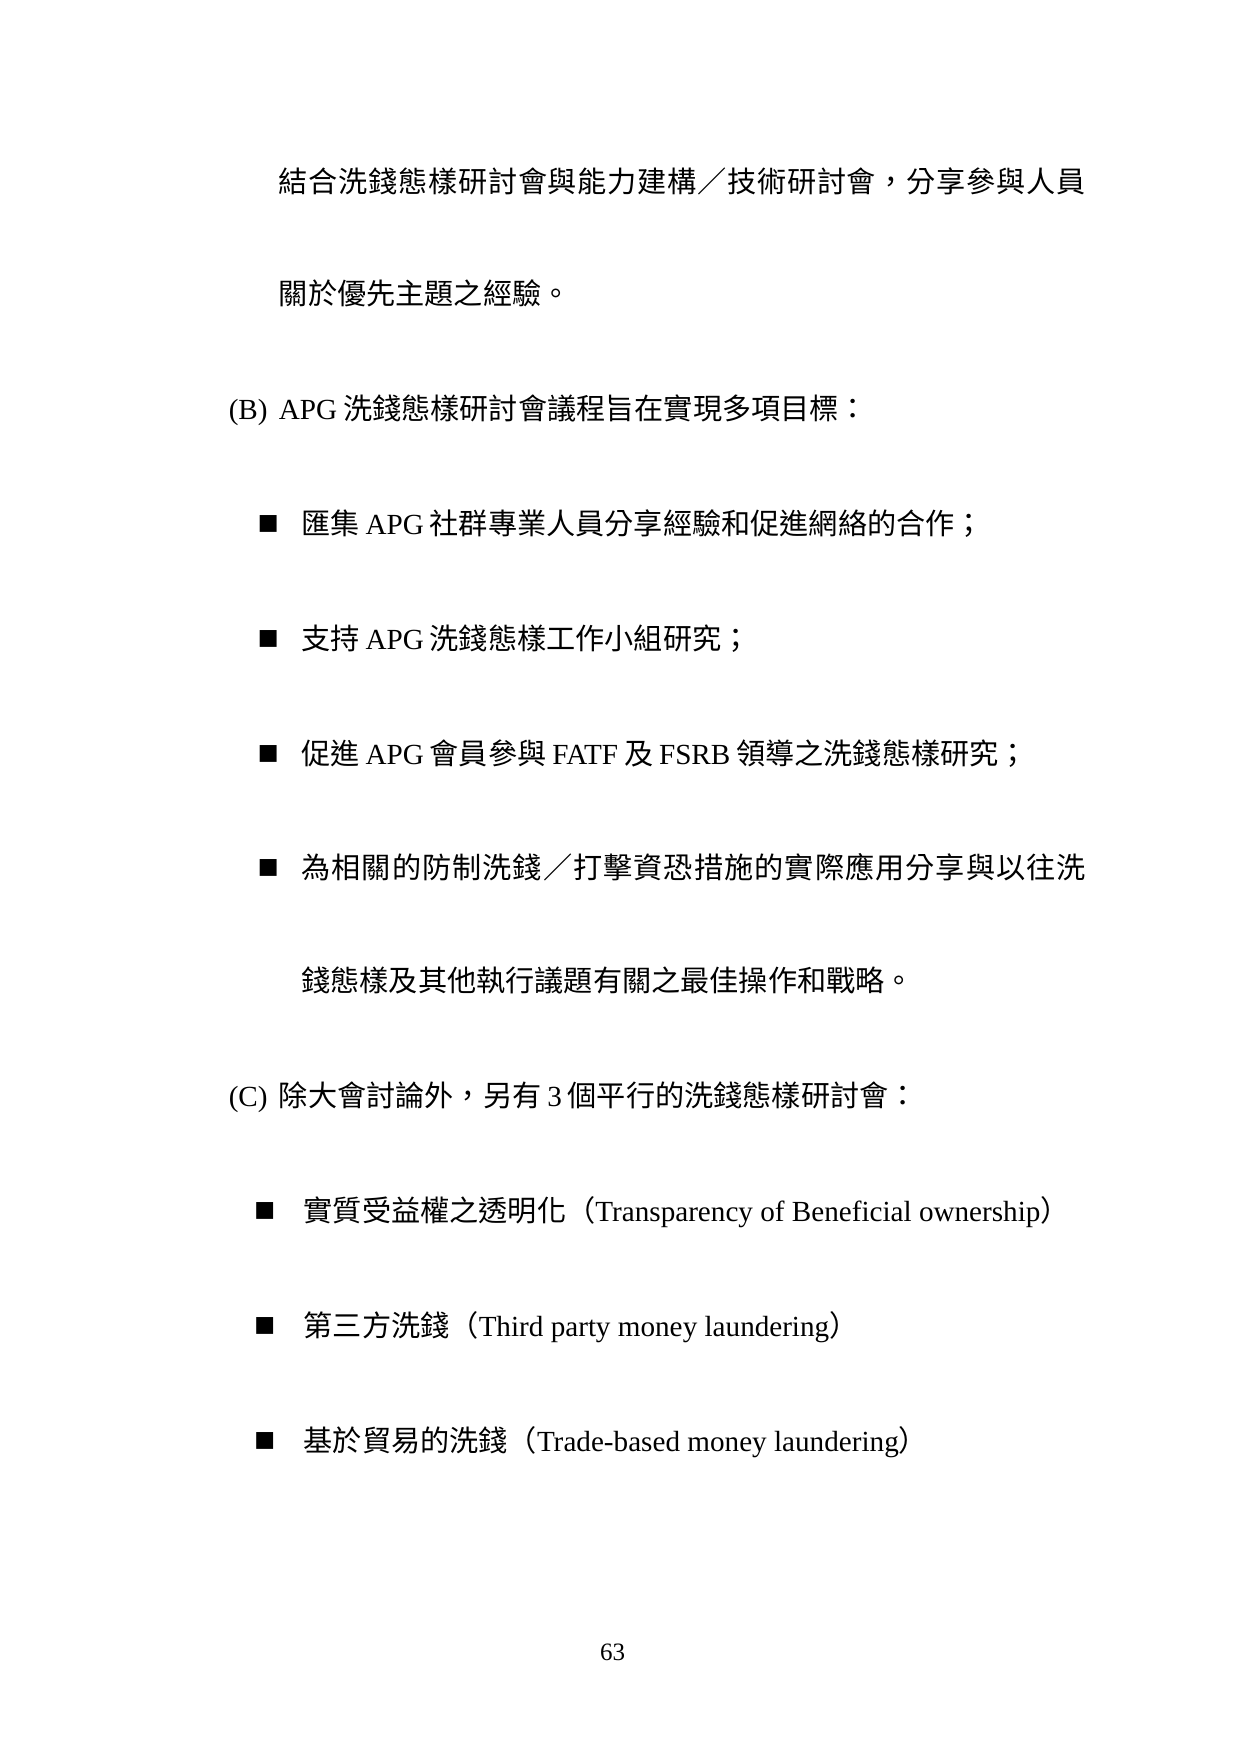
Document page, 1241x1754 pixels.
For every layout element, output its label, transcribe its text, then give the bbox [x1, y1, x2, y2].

list 支持APG洗錢態樣工作小組研究； [257, 599, 1087, 674]
list 為相關的防制洗錢／打擊資恐措施的實際應用分享與以往洗錢態樣及其他執行議題有關之最佳操作和戰略。 [257, 829, 1087, 1016]
list 基於貿易的洗錢（Trade-based money laundering） [253, 1401, 1087, 1476]
list APG洗錢態樣研討會議程旨在實現多項目標： [228, 369, 1087, 444]
list 匯集APG社群專業人員分享經驗和促進網絡的合作； [257, 484, 1087, 559]
list 實質受益權之透明化（Transparency of Beneficial ownership） [253, 1171, 1087, 1246]
list 促進APG會員參與FATF及FSRB領導之洗錢態樣研究； [257, 714, 1087, 789]
list 第三方洗錢（Third party money laundering） [253, 1286, 1087, 1361]
list 結合洗錢態樣研討會與能力建構／技術研討會，分享參與人員關於優先主題之經驗。 [228, 142, 1087, 329]
list 除大會討論外，另有3個平行的洗錢態樣研討會： [228, 1056, 1087, 1131]
